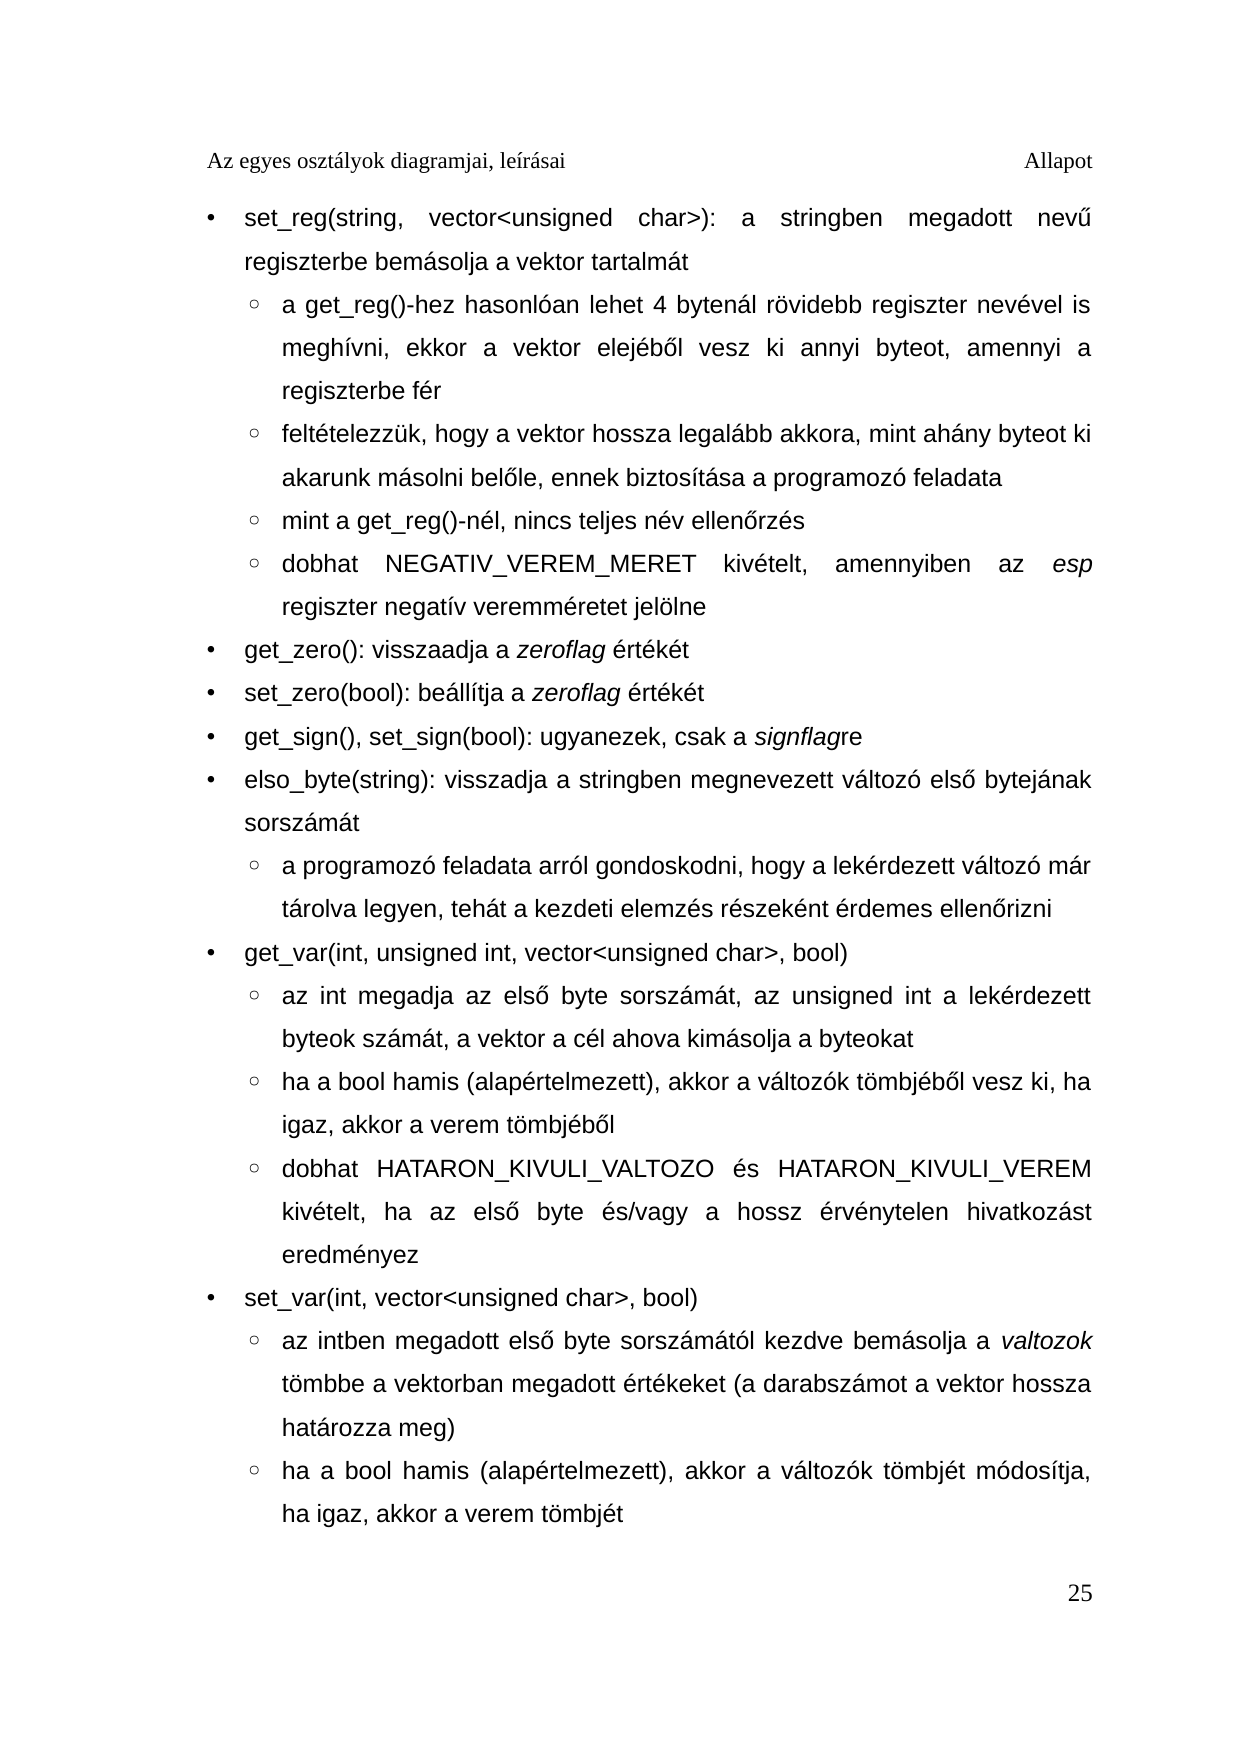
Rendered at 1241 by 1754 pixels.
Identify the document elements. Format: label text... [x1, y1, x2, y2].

list feltételezzük, hogy a vektor hossza legalább akkora, mint ahány byteot ki akarunk másolni belőle, ennek biztosítása a programozó feladata [244, 419, 1093, 491]
list az intben megadott első byte sorszámától kezdve bemásolja a valtozok tömbbe a vektorban megadott értékeket (a darabszámot a vektor hossza határozza meg) [244, 1326, 1093, 1441]
list ha a bool hamis (alapértelmezett), akkor a változók tömbjéből vesz ki, ha igaz, akkor a verem tömbjéből [244, 1067, 1093, 1139]
list get_sign(), set_sign(bool): ugyanezek, csak a signflagre [207, 722, 1093, 751]
list get_zero(): visszaadja a zeroflag értékét [207, 635, 1093, 664]
list mint a get_reg()-nél, nincs teljes név ellenőrzés [244, 506, 1093, 534]
list dobhat HATARON_KIVULI_VALTOZO és HATARON_KIVULI_VEREM kivételt, ha az első byte és/vagy a hossz érvénytelen hivatkozást eredményez [244, 1153, 1093, 1269]
list a get_reg()-hez hasonlóan lehet 4 bytenál rövidebb regiszter nevével is meghívni, ekkor a vektor elejéből vesz ki annyi byteot, amennyi a regiszterbe fér [244, 290, 1093, 405]
list a programozó feladata arról gondoskodni, hogy a lekérdezett változó már tárolva legyen, tehát a kezdeti elemzés részeként érdemes ellenőrizni [244, 851, 1093, 923]
list set_var(int, vector<unsigned char>, bool) [207, 1283, 1093, 1312]
list get_var(int, unsigned int, vector<unsigned char>, bool) [207, 938, 1093, 966]
list az int megadja az első byte sorszámát, az unsigned int a lekérdezett byteok számát, a vektor a cél ahova kimásolja a byteokat [244, 981, 1093, 1053]
list set_reg(string, vector<unsigned char>): a stringben megadott nevű regiszterbe bemásolja a vektor tartalmát [207, 203, 1093, 275]
list dobhat NEGATIV_VEREM_MERET kivételt, amennyiben az esp regiszter negatív veremméretet jelölne [244, 549, 1093, 621]
list ha a bool hamis (alapértelmezett), akkor a változók tömbjét módosítja, ha igaz, akkor a verem tömbjét [244, 1456, 1093, 1528]
list set_zero(bool): beállítja a zeroflag értékét [207, 678, 1093, 707]
list elso_byte(string): visszadja a stringben megnevezett változó első bytejának sorszámát [207, 765, 1093, 837]
